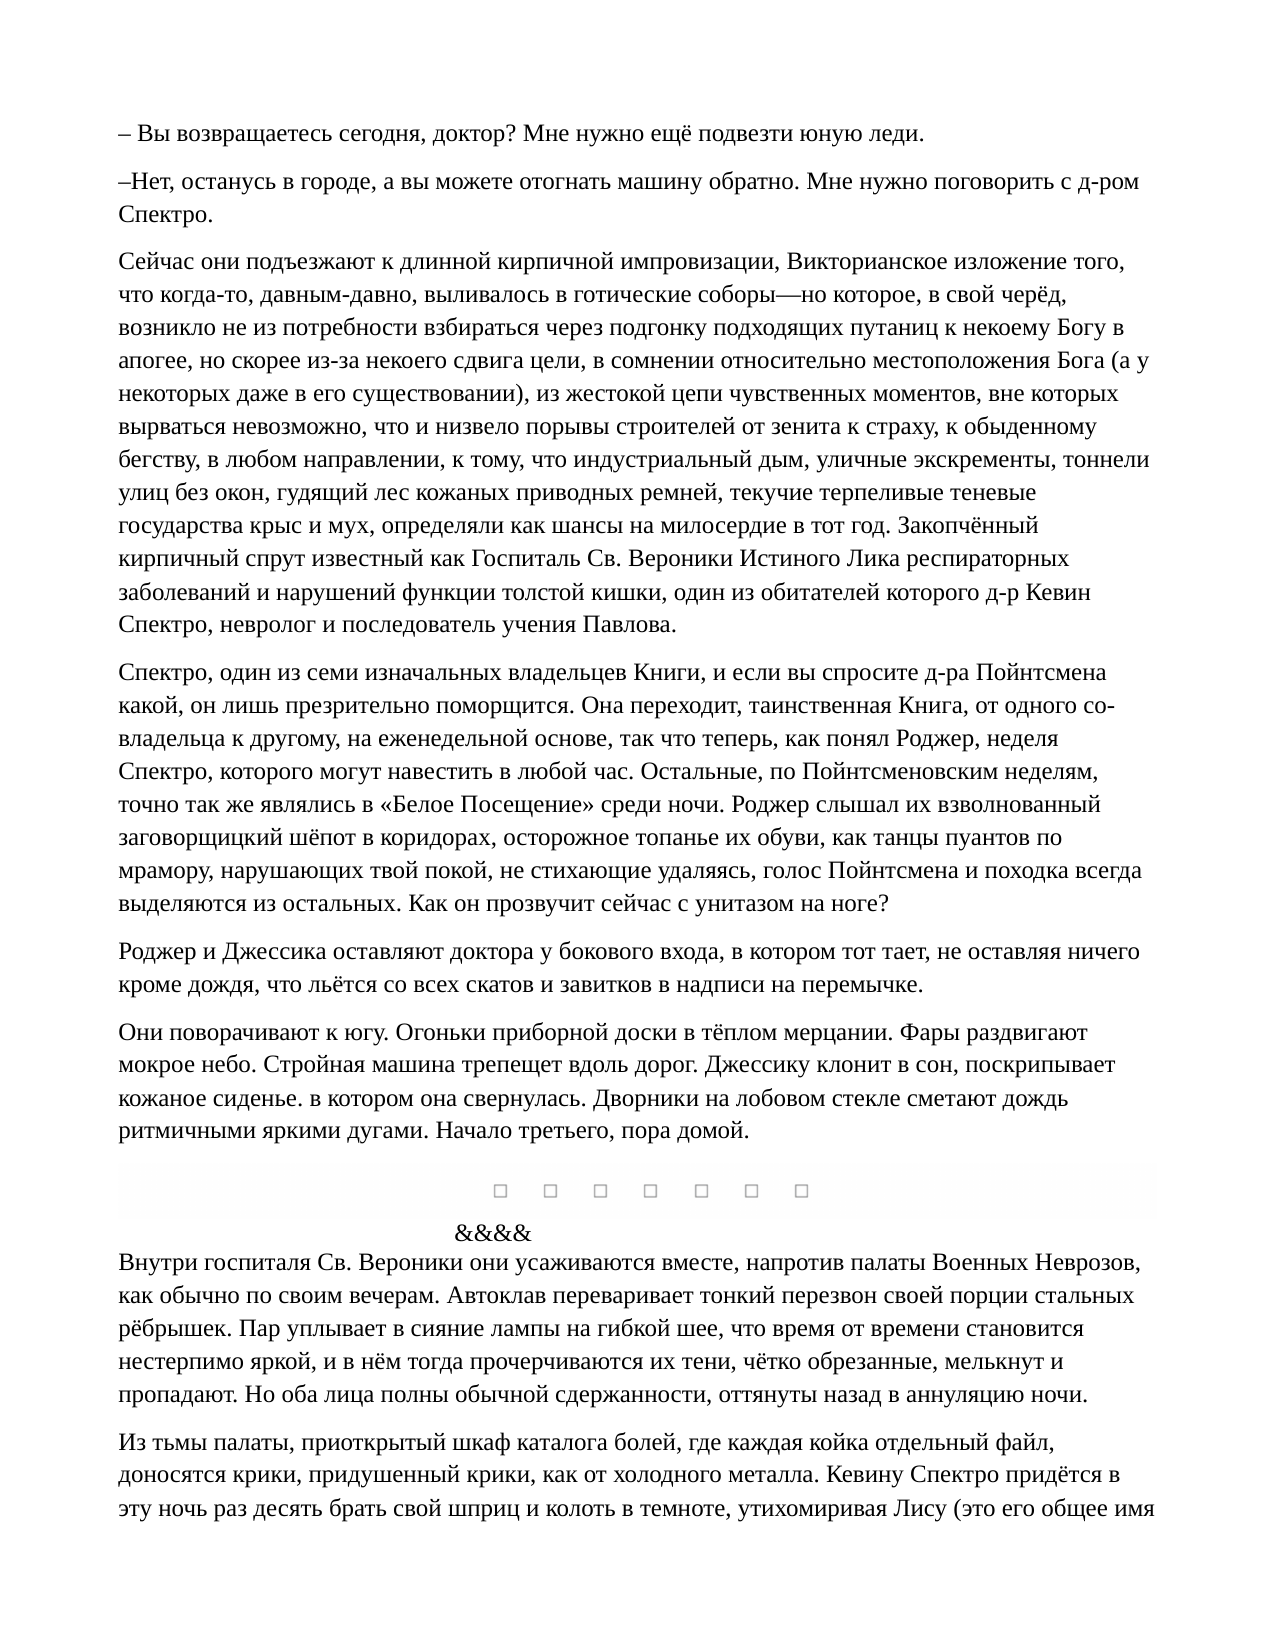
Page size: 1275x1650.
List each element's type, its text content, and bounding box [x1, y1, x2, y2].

text Из тьмы палаты, приоткрытый шкаф каталога болей, где каждая койка отдельный файл, доносятся крики, придушенный крики, как от холодного металла. Кевину Спектро придётся в эту ночь раз десять брать свой шприц и колоть в темноте, утихомиривая Лису (это его общее имя [118, 1427, 1157, 1521]
text –Нет, останусь в городе, а вы можете отогнать машину обратно. Мне нужно поговорить с д-ром Спектро. [118, 166, 1157, 227]
text Сейчас они подъезжают к длинной кирпичной импровизации, Викторианское изложение того, что когда-то, давным-давно, выливалось в готические соборы—но которое, в свой черёд, возникло не из потребности взбираться через подгонку подходящих путаниц к некоему Богу в апогее, но скорее из-за некоего сдвига цели, в сомнении относительно местоположения Бога (а у некоторых даже в его существовании), из жестокой цепи чувственных моментов, вне которых вырваться невозможно, что и низвело порывы строителей от зенита к страху, к обыденному бегству, в любом направлении, к тому, что индустриальный дым, уличные экскременты, тоннели улиц без окон, гудящий лес кожаных приводных ремней, текучие терпеливые теневые государства крыс и мух, определяли как шансы на милосердие в тот год. Закопчённый кирпичный спрут известный как Госпиталь Св. Вероники Истиного Лика респираторных заболеваний и нарушений функции толстой кишки, один из обитателей которого д-р Кевин Спектро, невролог и последователь учения Павлова. [118, 246, 1157, 638]
text &&&& [118, 1219, 1157, 1247]
text – Вы возвращаетесь сегодня, доктор? Мне нужно ещё подвезти юную леди. [118, 118, 1157, 147]
text Роджер и Джессика оставляют доктора у бокового входа, в котором тот тает, не оставляя ничего кроме дождя, что льётся со всех скатов и завитков в надписи на перемычке. [118, 936, 1157, 998]
text Они поворачивают к югу. Огоньки приборной доски в тёплом мерцании. Фары раздвигают мокрое небо. Стройная машина трепещет вдоль дорог. Джессику клонит в сон, поскрипывает кожаное сиденье. в котором она свернулась. Дворники на лобовом стекле сметают дождь ритмичными яркими дугами. Начало третьего, пора домой. [118, 1017, 1157, 1144]
text Внутри госпиталя Св. Вероники они усаживаются вместе, напротив палаты Военных Неврозов, как обычно по своим вечерам. Автоклав переваривает тонкий перезвон своей порции стальных рёбрышек. Пар уплывает в сияние лампы на гибкой шее, что время от времени становится нестерпимо яркой, и в нём тогда прочерчиваются их тени, чётко обрезанные, мелькнут и пропадают. Но оба лица полны обычной сдержанности, оттянуты назад в аннуляцию ночи. [118, 1247, 1157, 1408]
text Спектро, один из семи изначальных владельцев Книги, и если вы спросите д-ра Пойнтсмена какой, он лишь презрительно поморщится. Она переходит, таинственная Книга, от одного со-владельца к другому, на еженедельной основе, так что теперь, как понял Роджер, неделя Спектро, которого могут навестить в любой час. Остальные, по Пойнтсменовским неделям, точно так же являлись в «Белое Посещение» среди ночи. Роджер слышал их взволнованный заговорщицкий шёпот в коридорах, осторожное топанье их обуви, как танцы пуантов по мрамору, нарушающих твой покой, не стихающие удаляясь, голос Пойнтсмена и походка всегда выделяются из остальных. Как он прозвучит сейчас с унитазом на ноге? [118, 657, 1157, 917]
picture [118, 1163, 1157, 1219]
